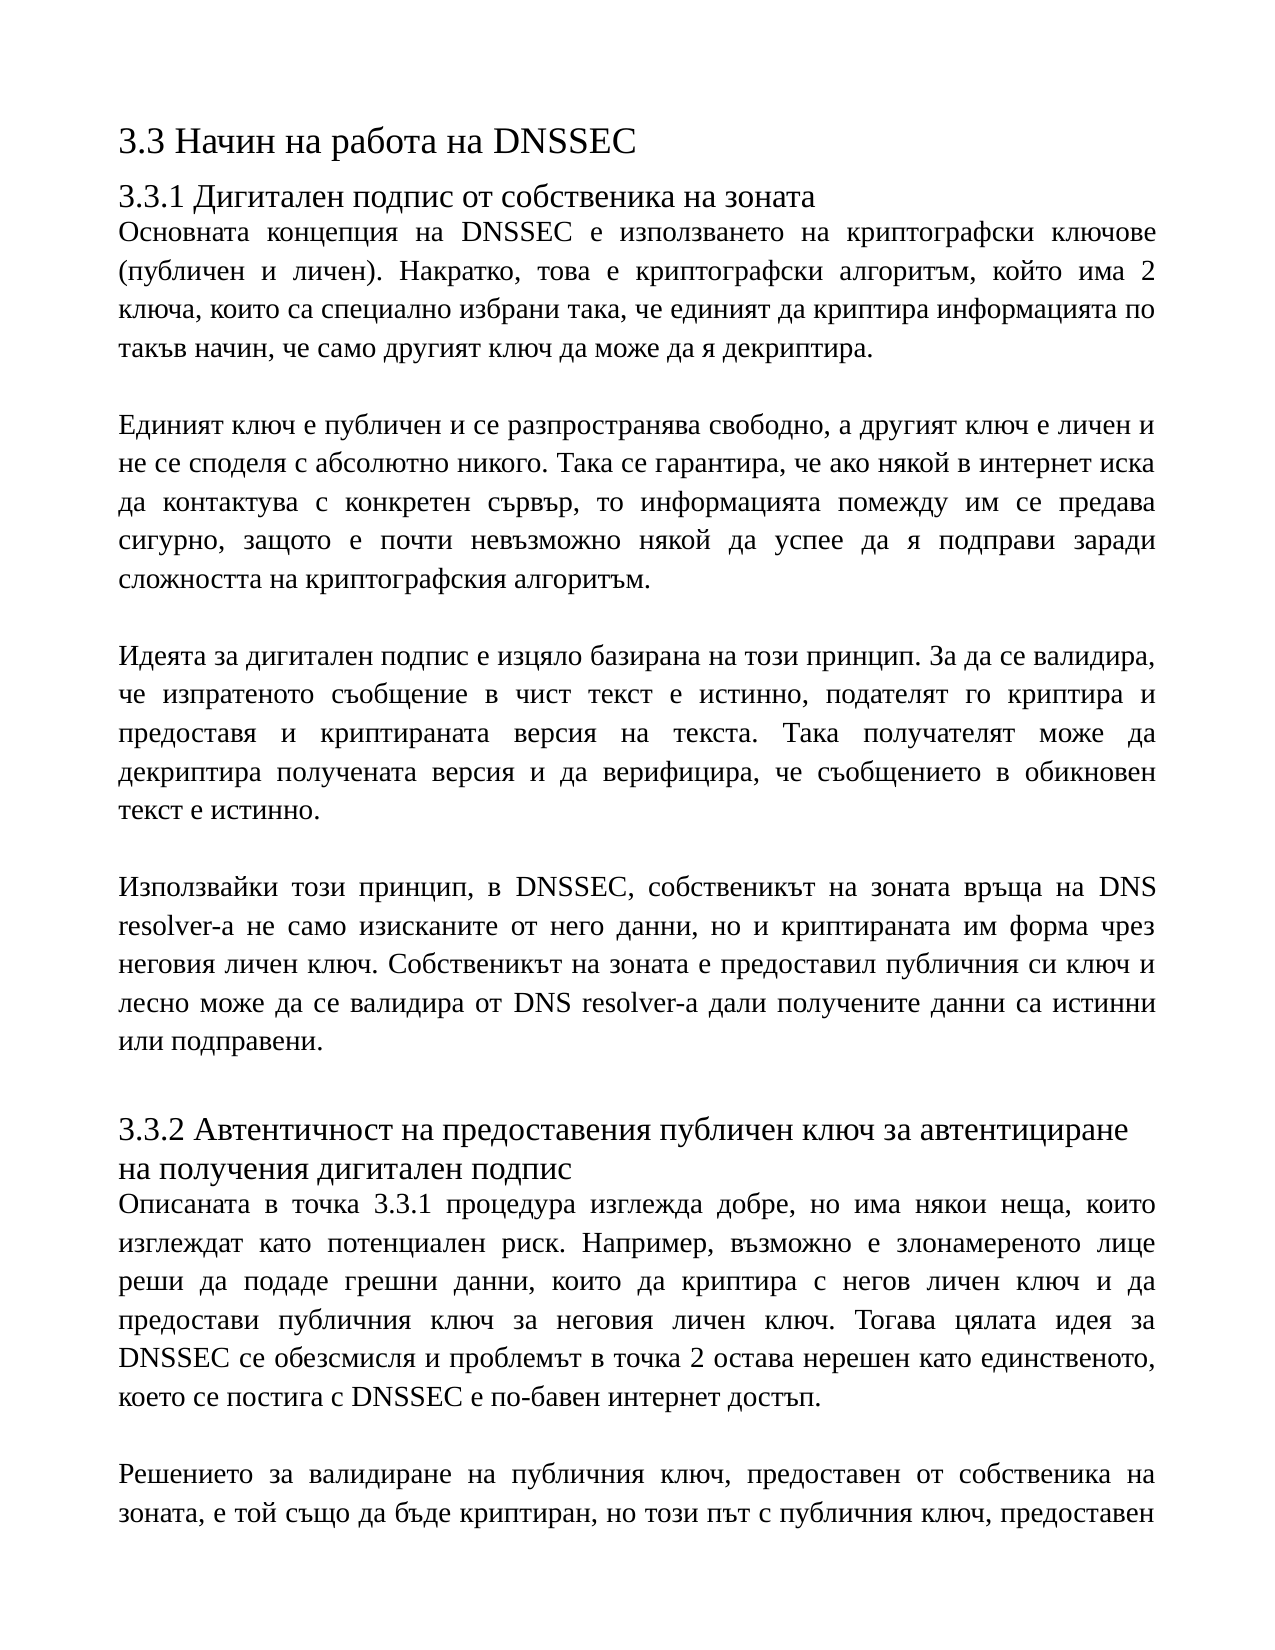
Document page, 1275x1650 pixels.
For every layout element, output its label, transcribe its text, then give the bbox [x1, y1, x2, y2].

text Идеята за дигитален подпис е изцяло базирана на този принцип. За да се валидира, че изпратеното съобщение в чист текст е истинно, подателят го криптира и предоставя и криптираната версия на текста. Така получателят може да декриптира получената версия и да верифицира, че съобщението в обикновен текст е истинно. [118, 638, 1157, 826]
text Решението за валидиране на публичния ключ, предоставен от собственика на зоната, е той също да бъде криптиран, но този път с публичния ключ, предоставен [118, 1456, 1157, 1528]
text Основната концепция на DNSSEC е използването на криптографски ключове (публичен и личен). Накратко, това е криптографски алгоритъм, който има 2 ключа, които са специално избрани така, че единият да криптира информацията по такъв начин, че само другият ключ да може да я декриптира. [118, 214, 1157, 363]
text Описаната в точка 3.3.1 процедура изглежда добре, но има някои неща, които изглеждат като потенциален риск. Например, възможно е злонамереното лице реши да подаде грешни данни, които да криптира с негов личен ключ и да предостави публичния ключ за неговия личен ключ. Тогава цялата идея за DNSSEC се обезсмисля и проблемът в точка 2 остава нерешен като единственото, което се постига с DNSSEC е по-бавен интернет достъп. [118, 1186, 1157, 1413]
subtitle 3.3.2 Автентичност на предоставения публичен ключ за автентициране на получения дигитален подпис [118, 1110, 1157, 1186]
text Единият ключ е публичен и се разпространява свободно, а другият ключ е личен и не се споделя с абсолютно никого. Така се гарантира, че ако някой в интернет иска да контактува с конкретен сървър, то информацията помежду им се предава сигурно, защото е почти невъзможно някой да успее да я подправи заради сложността на криптографския алгоритъм. [118, 407, 1157, 594]
text Използвайки този принцип, в DNSSEC, собственикът на зоната връща на DNS resolver-a не само изисканите от него данни, но и криптираната им форма чрез неговия личен ключ. Собственикът на зоната е предоставил публичния си ключ и лесно може да се валидира от DNS resolver-a дали получените данни са истинни или подправени. [118, 869, 1157, 1057]
subtitle 3.3.1 Дигитален подпис от собственика на зоната [118, 176, 1157, 214]
subtitle 3.3 Начин на работа на DNSSEC [118, 118, 1157, 161]
